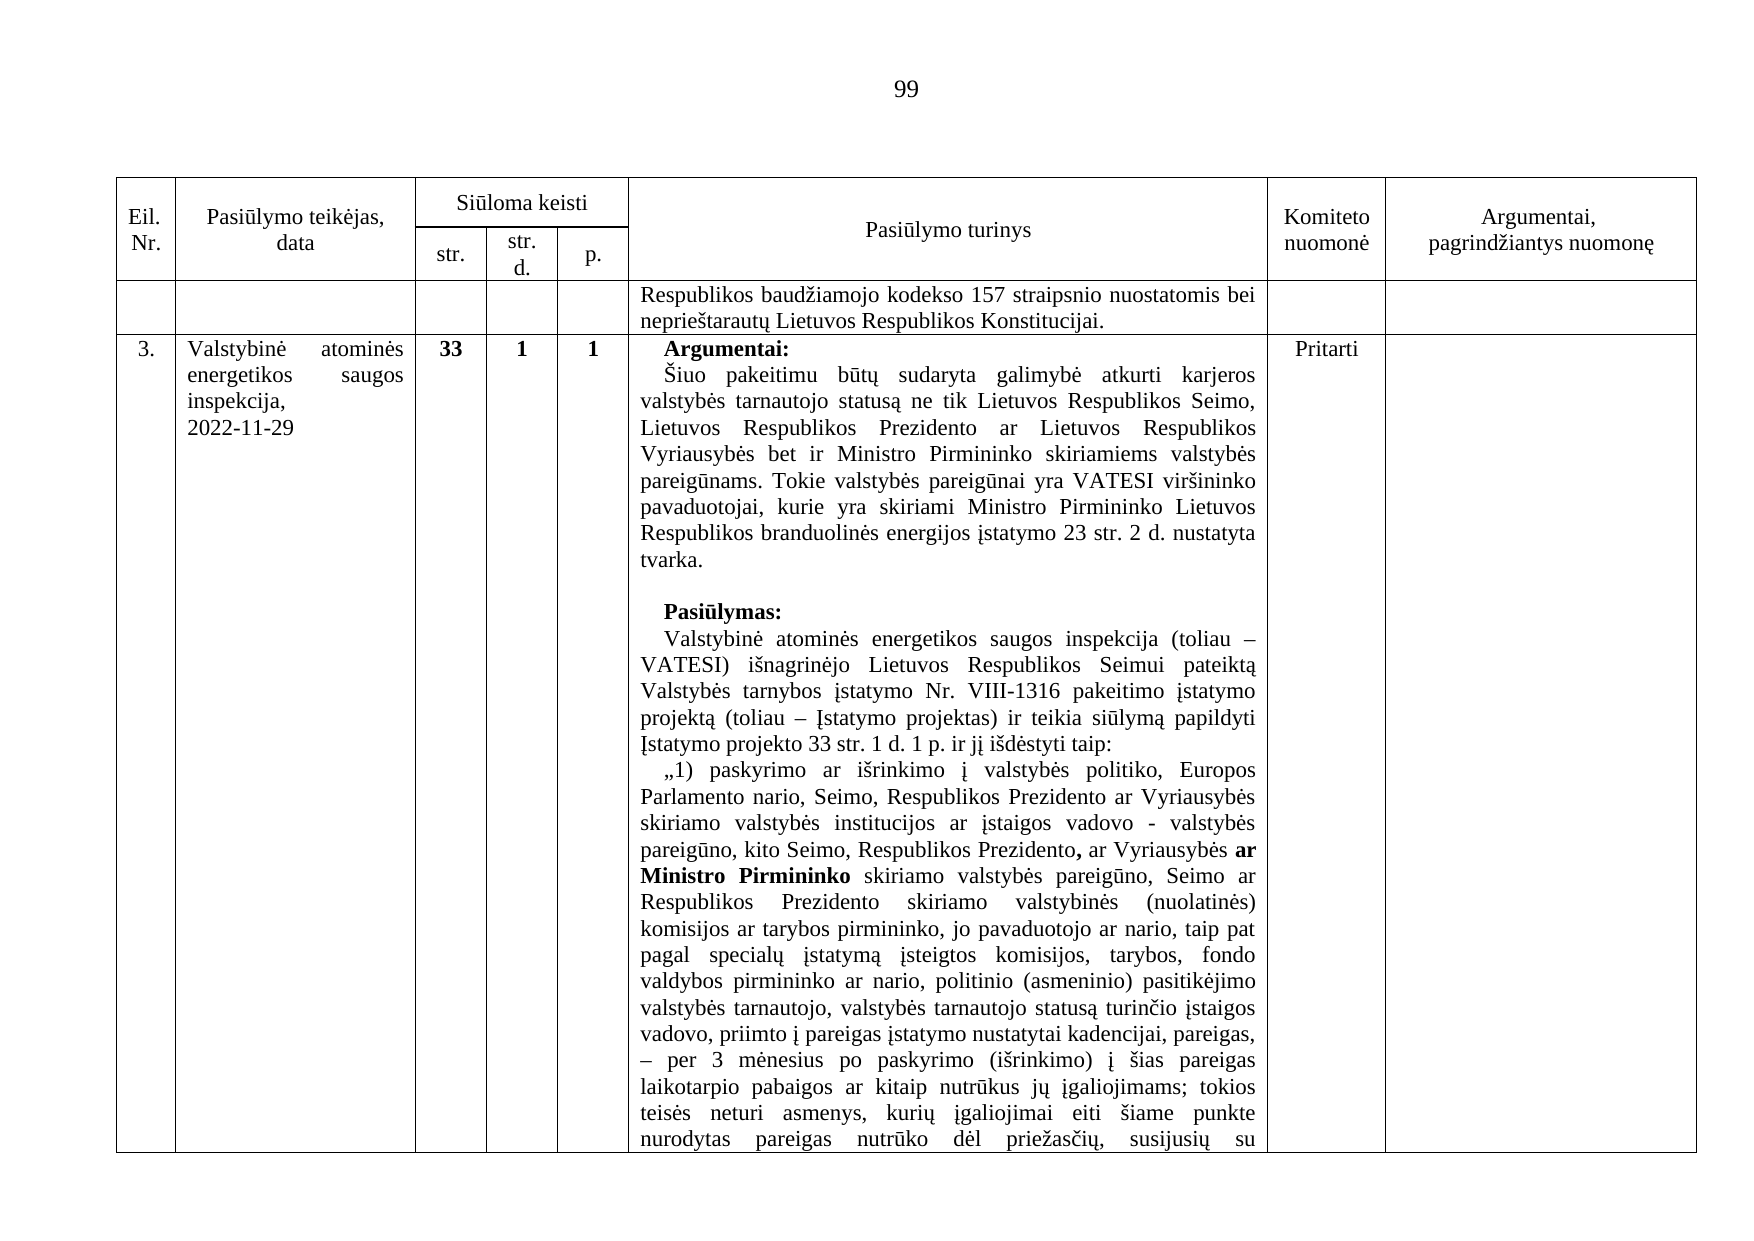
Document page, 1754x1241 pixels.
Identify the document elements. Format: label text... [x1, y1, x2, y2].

table_header Pasiūlymo teikėjas, data [176, 178, 415, 280]
table_cell 1 [558, 335, 628, 1152]
table_cell Argumentai: Šiuo pakeitimu būtų sudaryta galimybė atkurti karjeros valstybės tarnautojo statusą ne tik Lietuvos Respublikos Seimo, Lietuvos Respublikos Prezidento ar Lietuvos Respublikos Vyriausybės bet ir Ministro Pirmininko skiriamiems valstybės pareigūnams. Tokie valstybės pareigūnai yra VATESI viršininko pavaduotojai, kurie yra skiriami Ministro Pirmininko Lietuvos Respublikos branduolinės energijos įstatymo 23 str. 2 d. nustatyta tvarka. Pasiūlymas: Valstybinė atominės energetikos saugos inspekcija (toliau – VATESI) išnagrinėjo Lietuvos Respublikos Seimui pateiktą Valstybės tarnybos įstatymo Nr. VIII-1316 pakeitimo įstatymo projektą (toliau – Įstatymo projektas) ir teikia siūlymą papildyti Įstatymo projekto 33 str. 1 d. 1 p. ir jį išdėstyti taip: „1) paskyrimo ar išrinkimo į valstybės politiko, Europos Parlamento nario, Seimo, Respublikos Prezidento ar Vyriausybės skiriamo valstybės institucijos ar įstaigos vadovo - valstybės pareigūno, kito Seimo, Respublikos Prezidento, ar Vyriausybės ar Ministro Pirmininko skiriamo valstybės pareigūno, Seimo ar Respublikos Prezidento skiriamo valstybinės (nuolatinės) komisijos ar tarybos pirmininko, jo pavaduotojo ar nario, taip pat pagal specialų įstatymą įsteigtos komisijos, tarybos, fondo valdybos pirmininko ar nario, politinio (asmeninio) pasitikėjimo valstybės tarnautojo, valstybės tarnautojo statusą turinčio įstaigos vadovo, priimto į pareigas įstatymo nustatytai kadencijai, pareigas, – per 3 mėnesius po paskyrimo (išrinkimo) į šias pareigas laikotarpio pabaigos ar kitaip nutrūkus jų įgaliojimams; tokios teisės neturi asmenys, kurių įgaliojimai eiti šiame punkte nurodytas pareigas nutrūko dėl priežasčių, susijusių su [629, 335, 1267, 1152]
table_cell Pritarti [1268, 335, 1385, 1152]
table_cell 1 [487, 335, 557, 1152]
table_header Siūloma keisti [416, 178, 628, 226]
table_cell str. d. [487, 228, 557, 280]
table_cell str. [416, 228, 486, 280]
table_header Argumentai, pagrindžiantys nuomonę [1386, 178, 1696, 280]
table_cell 3. [117, 335, 175, 1152]
table_header Pasiūlymo turinys [629, 178, 1267, 280]
table_cell p. [558, 228, 628, 280]
table_cell [1386, 335, 1696, 1152]
table_cell [558, 281, 628, 334]
table_cell 33 [416, 335, 486, 1152]
table_header Eil. Nr. [117, 178, 175, 280]
table_cell [1268, 281, 1385, 334]
table_cell [416, 281, 486, 334]
table_cell [176, 281, 415, 334]
table_cell Valstybinė atominės energetikos saugos inspekcija, 2022-11-29 [176, 335, 415, 1152]
table_cell [1386, 281, 1696, 334]
table_cell [117, 281, 175, 334]
table_cell [487, 281, 557, 334]
table_header Komiteto nuomonė [1268, 178, 1385, 280]
table_cell Respublikos baudžiamojo kodekso 157 straipsnio nuostatomis bei neprieštarautų Lietuvos Respublikos Konstitucijai. [629, 281, 1267, 334]
